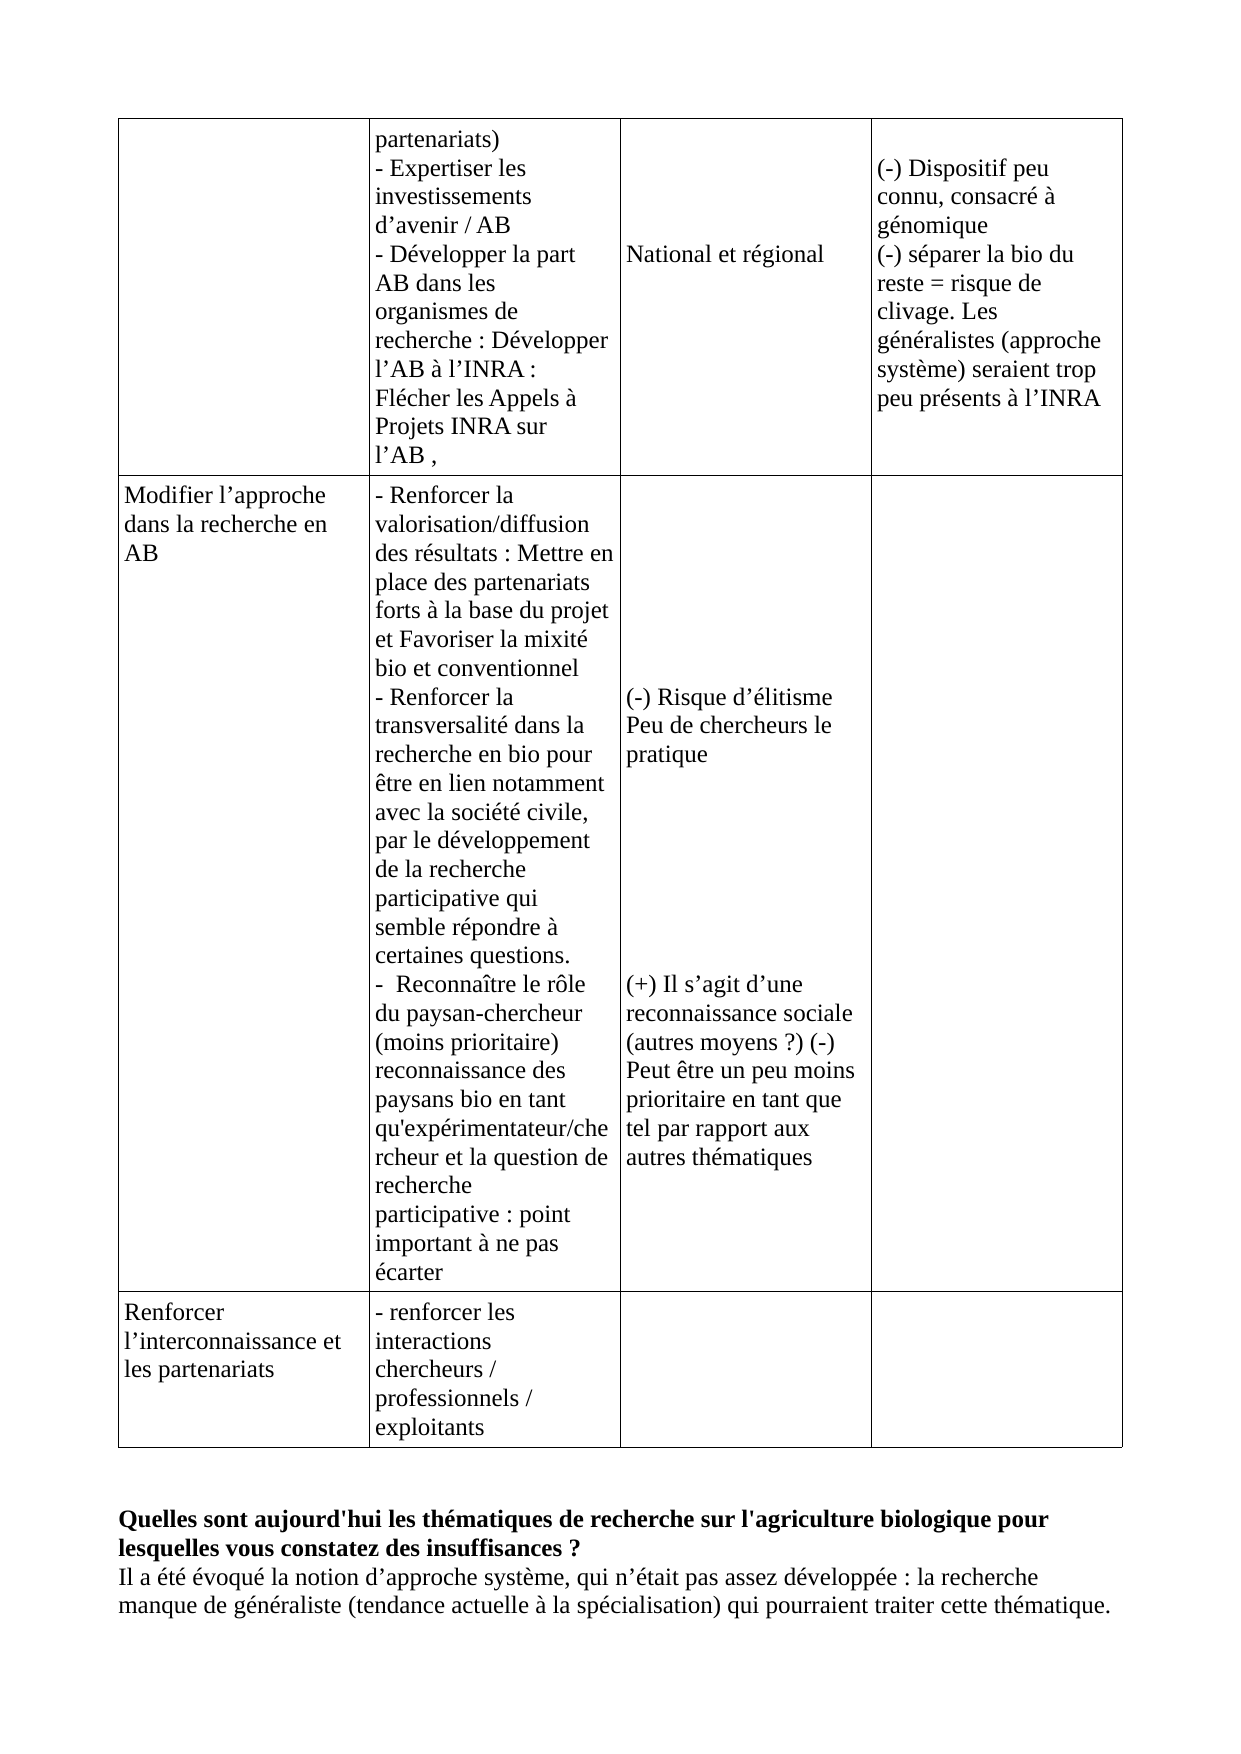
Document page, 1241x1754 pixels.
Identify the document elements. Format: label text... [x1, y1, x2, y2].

table_cell [872, 476, 1122, 1291]
text Il a été évoqué la notion d’approche système, qui n’était pas assez développée : la recherche manque de généraliste (tendance actuelle à la spécialisation) qui pourraient traiter cette thématique. [118, 1562, 1122, 1619]
table_cell [621, 1292, 871, 1447]
table_cell Modifier l’approche dans la recherche en AB [119, 476, 369, 1291]
table_cell (-) Risque d’élitisme Peu de chercheurs le pratique (+) Il s’agit d’une reconnaissance sociale (autres moyens ?) (-) Peut être un peu moins prioritaire en tant que tel par rapport aux autres thématiques [621, 476, 871, 1291]
table_cell - renforcer les interactions chercheurs / professionnels / exploitants [370, 1292, 620, 1447]
text Quelles sont aujourd'hui les thématiques de recherche sur l'agriculture biologique pour lesquelles vous constatez des insuffisances ? [118, 1504, 1122, 1562]
table_cell - Renforcer la valorisation/diffusion des résultats : Mettre en place des partenariats forts à la base du projet et Favoriser la mixité bio et conventionnel - Renforcer la transversalité dans la recherche en bio pour être en lien notamment avec la société civile, par le développement de la recherche participative qui semble répondre à certaines questions. - Reconnaître le rôle du paysan-chercheur (moins prioritaire) reconnaissance des paysans bio en tant qu'expérimentateur/chercheur et la question de recherche participative : point important à ne pas écarter [370, 476, 620, 1291]
table_cell partenariats) - Expertiser les investissements d’avenir / AB - Développer la part AB dans les organismes de recherche : Développer l’AB à l’INRA : Flécher les Appels à Projets INRA sur l’AB , [370, 119, 620, 475]
table_cell [872, 1292, 1122, 1447]
table_cell Renforcer l’interconnaissance et les partenariats [119, 1292, 369, 1447]
table_cell (-) Dispositif peu connu, consacré à génomique (-) séparer la bio du reste = risque de clivage. Les généralistes (approche système) seraient trop peu présents à l’INRA [872, 119, 1122, 475]
table_cell National et régional [621, 119, 871, 475]
table_cell [119, 119, 369, 475]
